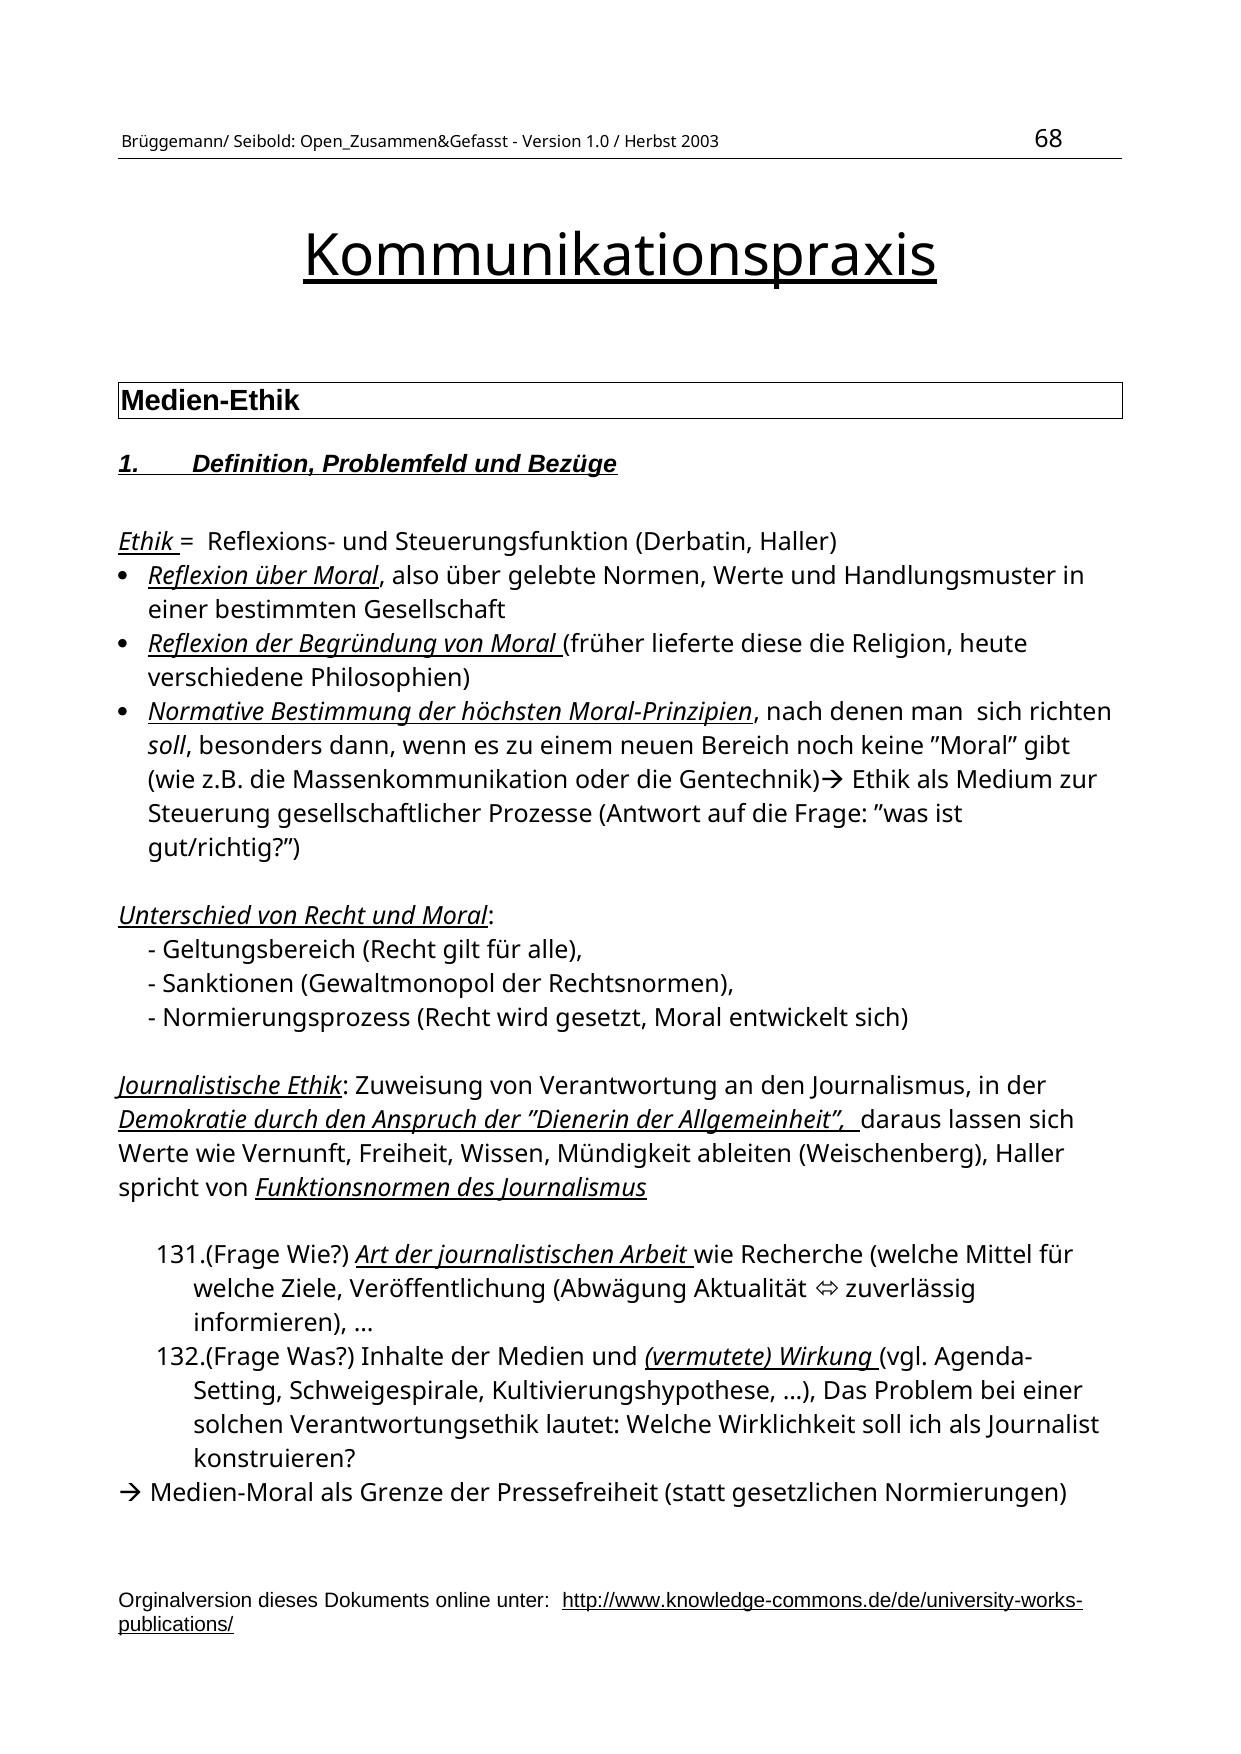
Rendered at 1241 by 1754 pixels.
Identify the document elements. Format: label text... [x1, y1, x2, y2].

text Journalistische Ethik: Zuweisung von Verantwortung an den Journalismus, in der Demokratie durch den Anspruch der ”Dienerin der Allgemeinheit”, daraus lassen sich Werte wie Vernunft, Freiheit, Wissen, Mündigkeit ableiten (Weischenberg), Haller spricht von Funktionsnormen des Journalismus [118, 1068, 1122, 1203]
list (Frage Was?) Inhalte der Medien und (vermutete) Wirkung (vgl. Agenda-Setting, Schweigespirale, Kultivierungshypothese, ...), Das Problem bei einer solchen Verantwortungsethik lautet: Welche Wirklichkeit soll ich als Journalist konstruieren? [156, 1339, 1122, 1475]
text Ethik = Reflexions- und Steuerungsfunktion (Derbatin, Haller) [118, 524, 1122, 558]
text - Geltungsbereich (Recht gilt für alle), [148, 932, 1122, 966]
list (Frage Wie?) Art der journalistischen Arbeit wie Recherche (welche Mittel für welche Ziele, Veröffentlichung (Abwägung Aktualität  zuverlässig informieren), ... [156, 1237, 1122, 1339]
text - Normierungsprozess (Recht wird gesetzt, Moral entwickelt sich) [148, 1000, 1122, 1034]
list Normative Bestimmung der höchsten Moral-Prinzipien, nach denen man sich richten soll, besonders dann, wenn es zu einem neuen Bereich noch keine ”Moral” gibt (wie z.B. die Massenkommunikation oder die Gentechnik) Ethik als Medium zur Steuerung gesellschaftlicher Prozesse (Antwort auf die Frage: ”was ist gut/richtig?”) [118, 694, 1122, 864]
subtitle Definition, Problemfeld und Bezüge [118, 450, 1122, 478]
list Reflexion über Moral, also über gelebte Normen, Werte und Handlungsmuster in einer bestimmten Gesellschaft [118, 558, 1122, 626]
text Unterschied von Recht und Moral: [118, 898, 1122, 932]
list Reflexion der Begründung von Moral (früher lieferte diese die Religion, heute verschiedene Philosophien) [118, 626, 1122, 694]
subtitle Medien-Ethik [119, 383, 1122, 418]
text  Medien-Moral als Grenze der Pressefreiheit (statt gesetzlichen Normierungen) [118, 1475, 1122, 1509]
text - Sanktionen (Gewaltmonopol der Rechtsnormen), [148, 966, 1122, 1000]
text Kommunikationspraxis [118, 212, 1122, 292]
